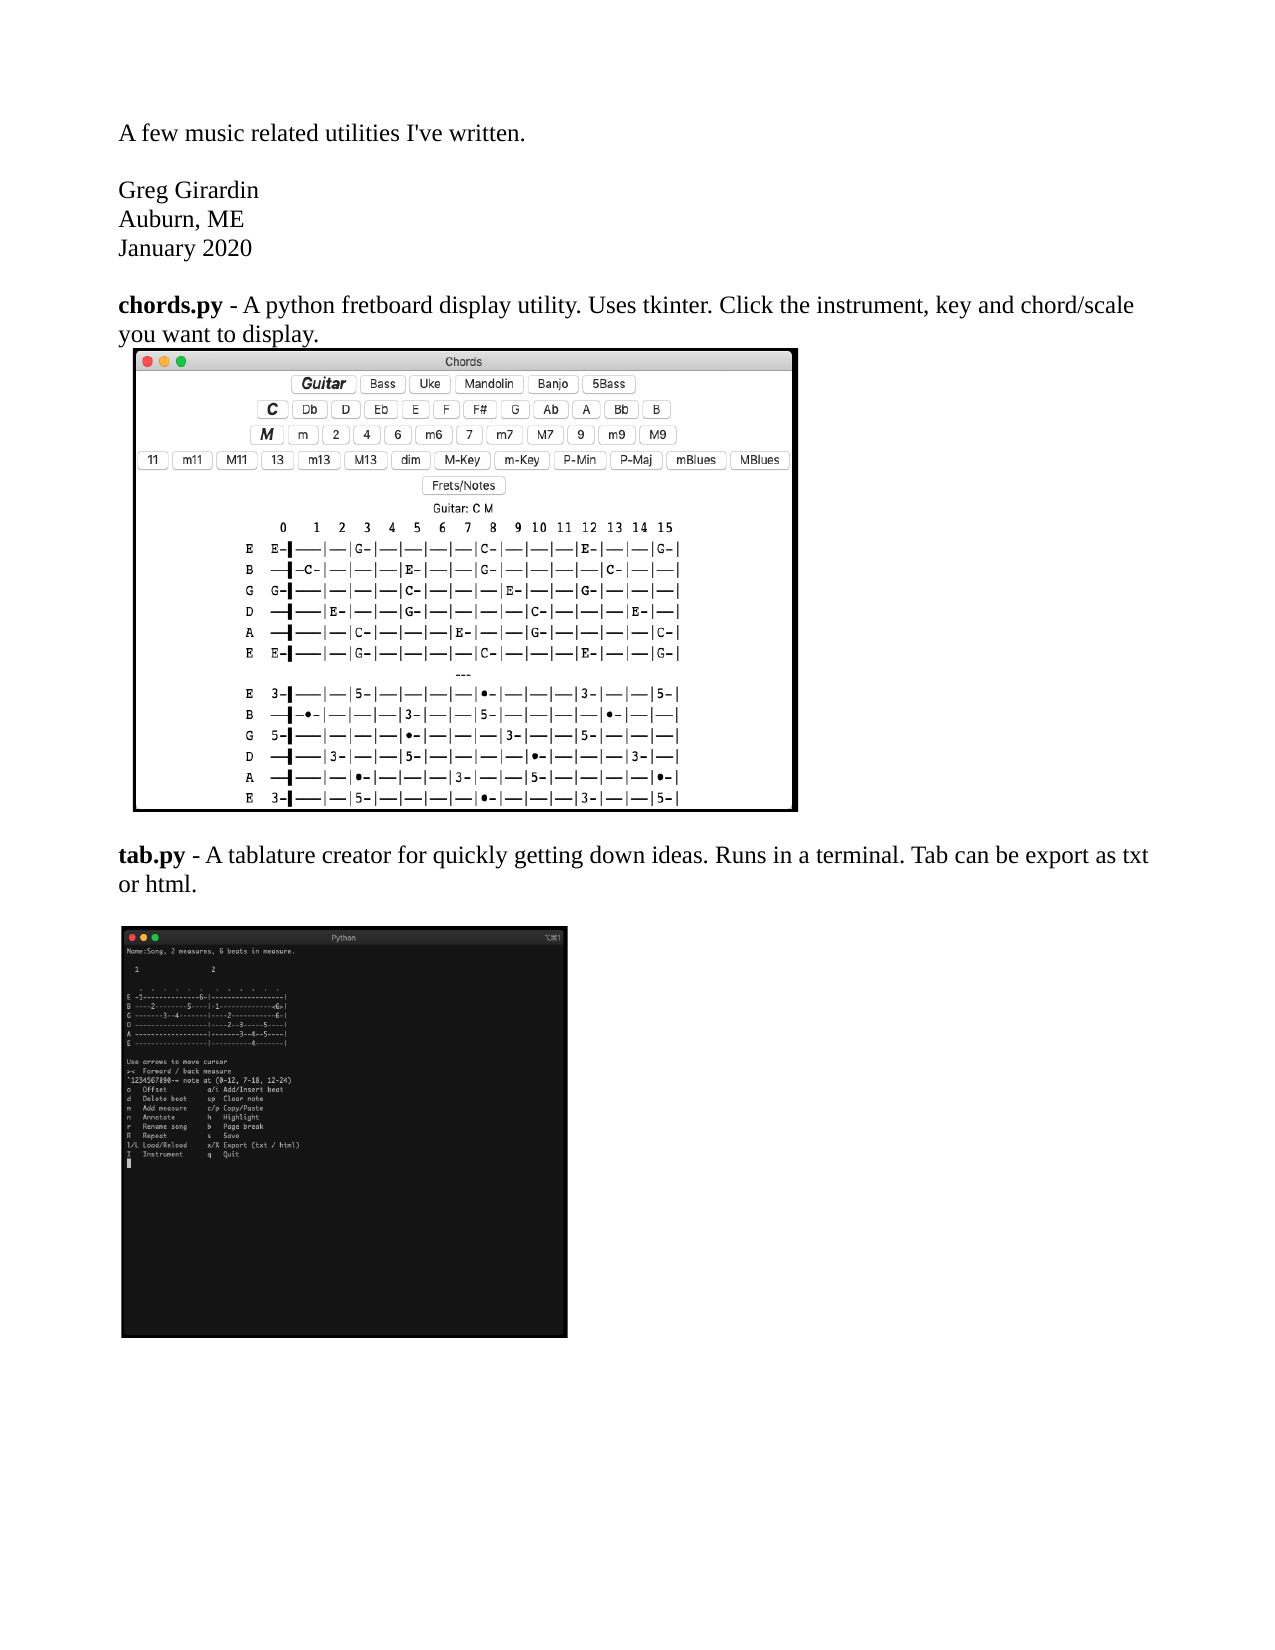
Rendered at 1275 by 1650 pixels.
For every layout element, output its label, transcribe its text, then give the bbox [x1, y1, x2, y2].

text chords.py - A python fretboard display utility. Uses tkinter. Click the instrument, key and chord/scale you want to display. [118, 291, 1157, 348]
text A few music related utilities I've written. [118, 118, 1157, 147]
text Auburn, ME [118, 204, 1157, 233]
text January 2020 [118, 233, 1157, 262]
picture [121, 926, 568, 1338]
text Greg Girardin [118, 176, 1157, 204]
text tab.py - A tablature creator for quickly getting down ideas. Runs in a terminal. Tab can be export as txt or html. [118, 840, 1157, 897]
picture [132, 348, 799, 812]
